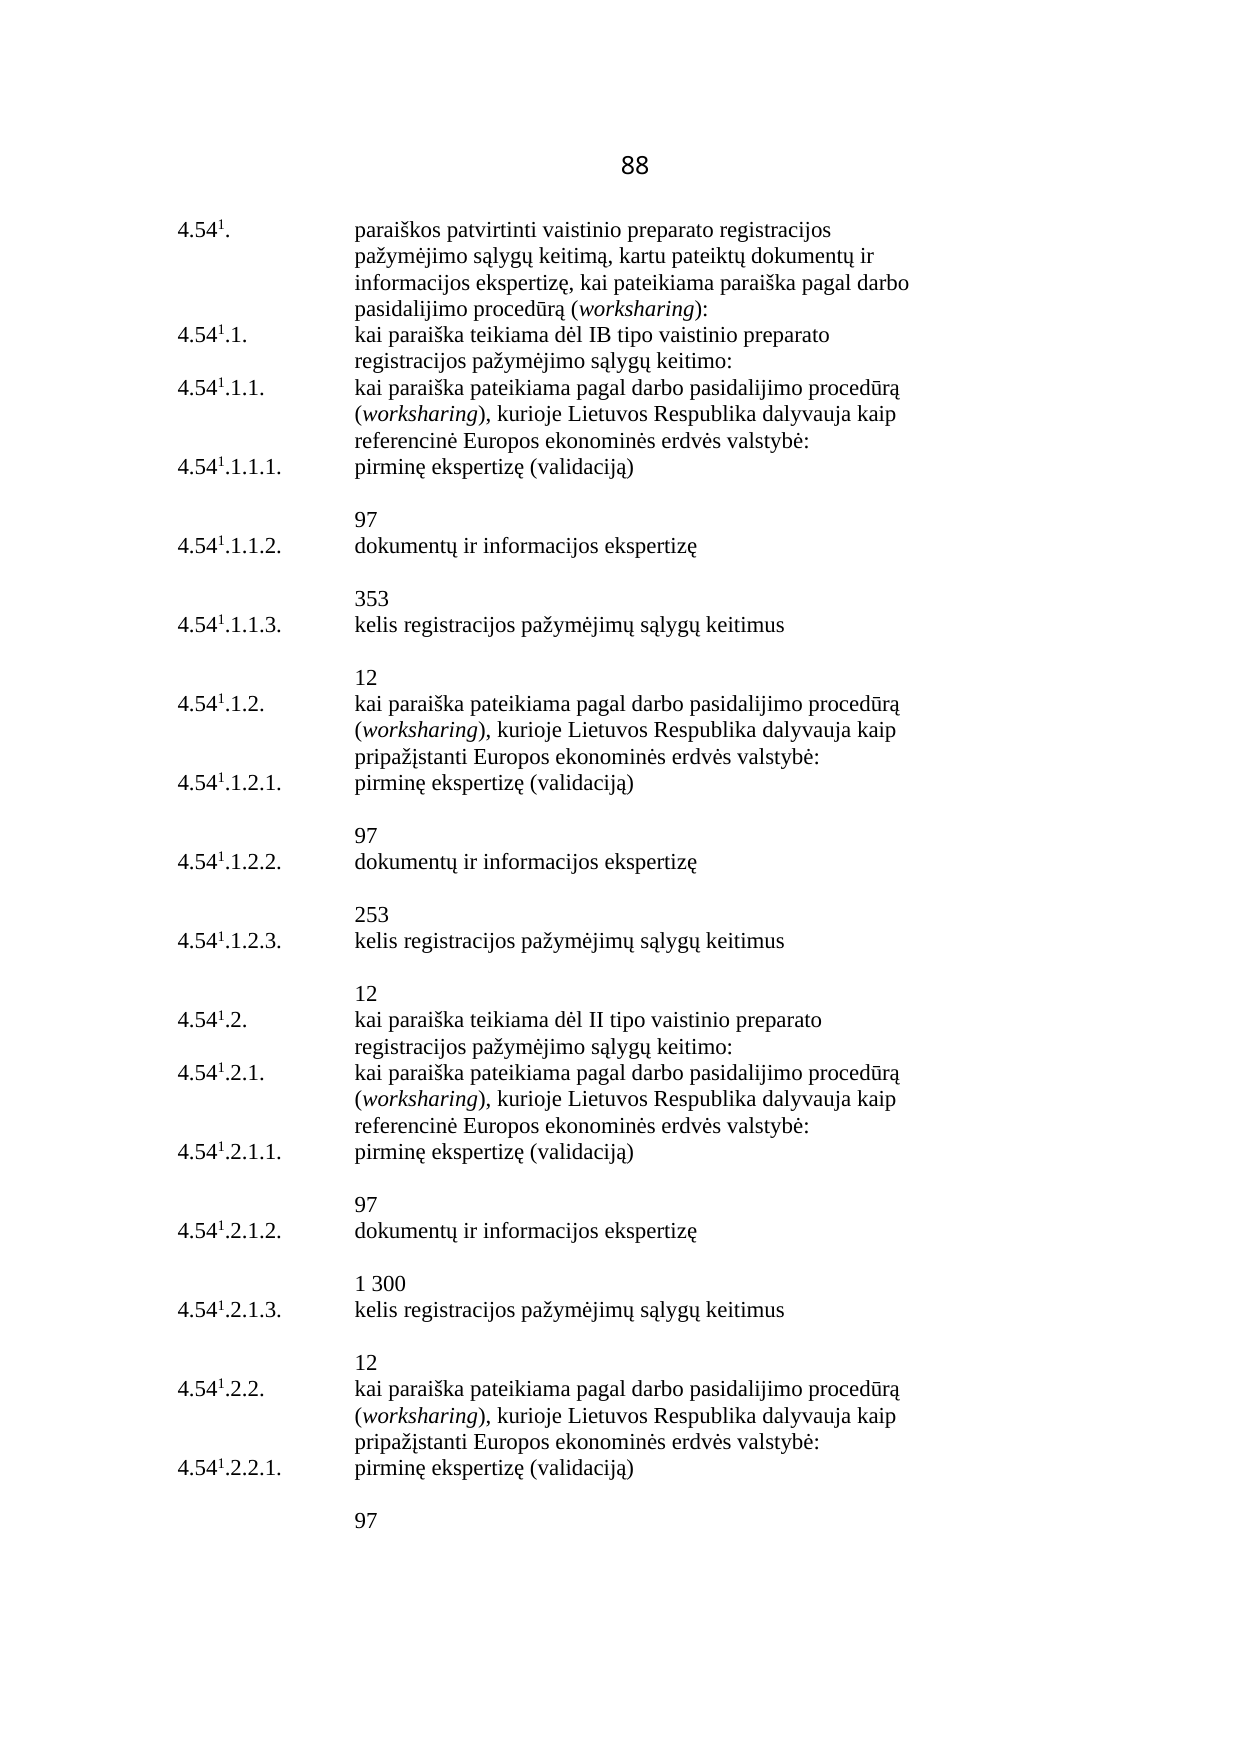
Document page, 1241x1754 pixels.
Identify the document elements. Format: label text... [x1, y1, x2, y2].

text pažymėjimo sąlygų keitimą, kartu pateiktų dokumentų ir [354, 242, 945, 268]
text 4.541.1.1. kai paraiška pateikiama pagal darbo pasidalijimo procedūrą [177, 374, 945, 400]
text 4.541.1.2. kai paraiška pateikiama pagal darbo pasidalijimo procedūrą [177, 690, 945, 717]
text 4.541.1. kai paraiška teikiama dėl IB tipo vaistinio preparato [177, 321, 945, 348]
text 4.541.1.1.1. pirminę ekspertizę (validaciją) 97 [177, 453, 945, 532]
text informacijos ekspertizę, kai pateikiama paraiška pagal darbo [354, 268, 945, 295]
text pripažįstanti Europos ekonominės erdvės valstybė: [354, 1428, 945, 1454]
text (worksharing), kurioje Lietuvos Respublika dalyvauja kaip [354, 717, 945, 743]
text 4.541.1.1.2. dokumentų ir informacijos ekspertizę 353 [177, 532, 945, 611]
text referencinė Europos ekonominės erdvės valstybė: [354, 427, 945, 453]
text 4.541.1.2.3. kelis registracijos pažymėjimų sąlygų keitimus 12 [177, 927, 945, 1006]
text 4.541.2.1. kai paraiška pateikiama pagal darbo pasidalijimo procedūrą [177, 1059, 945, 1086]
text 4.541. paraiškos patvirtinti vaistinio preparato registracijos [177, 216, 945, 242]
text (worksharing), kurioje Lietuvos Respublika dalyvauja kaip [354, 1086, 945, 1112]
text 4.541.1.2.2. dokumentų ir informacijos ekspertizę 253 [177, 848, 945, 927]
text (worksharing), kurioje Lietuvos Respublika dalyvauja kaip [354, 1402, 945, 1428]
text 4.541.2.2.1. pirminę ekspertizę (validaciją) 97 [177, 1454, 945, 1533]
text registracijos pažymėjimo sąlygų keitimo: [354, 1033, 945, 1059]
text 4.541.2. kai paraiška teikiama dėl II tipo vaistinio preparato [177, 1006, 945, 1033]
text pasidalijimo procedūrą (worksharing): [354, 295, 945, 321]
text 4.541.1.2.1. pirminę ekspertizę (validaciją) 97 [177, 769, 945, 848]
text 4.541.2.1.3. kelis registracijos pažymėjimų sąlygų keitimus 12 [177, 1296, 945, 1375]
text 4.541.2.1.1. pirminę ekspertizę (validaciją) 97 [177, 1138, 945, 1217]
text 4.541.1.1.3. kelis registracijos pažymėjimų sąlygų keitimus 12 [177, 611, 945, 690]
text pripažįstanti Europos ekonominės erdvės valstybė: [354, 743, 945, 769]
text referencinė Europos ekonominės erdvės valstybė: [354, 1112, 945, 1138]
text 4.541.2.2. kai paraiška pateikiama pagal darbo pasidalijimo procedūrą [177, 1375, 945, 1402]
text registracijos pažymėjimo sąlygų keitimo: [354, 348, 945, 374]
text 4.541.2.1.2. dokumentų ir informacijos ekspertizę 1 300 [177, 1217, 945, 1296]
text (worksharing), kurioje Lietuvos Respublika dalyvauja kaip [354, 400, 945, 427]
